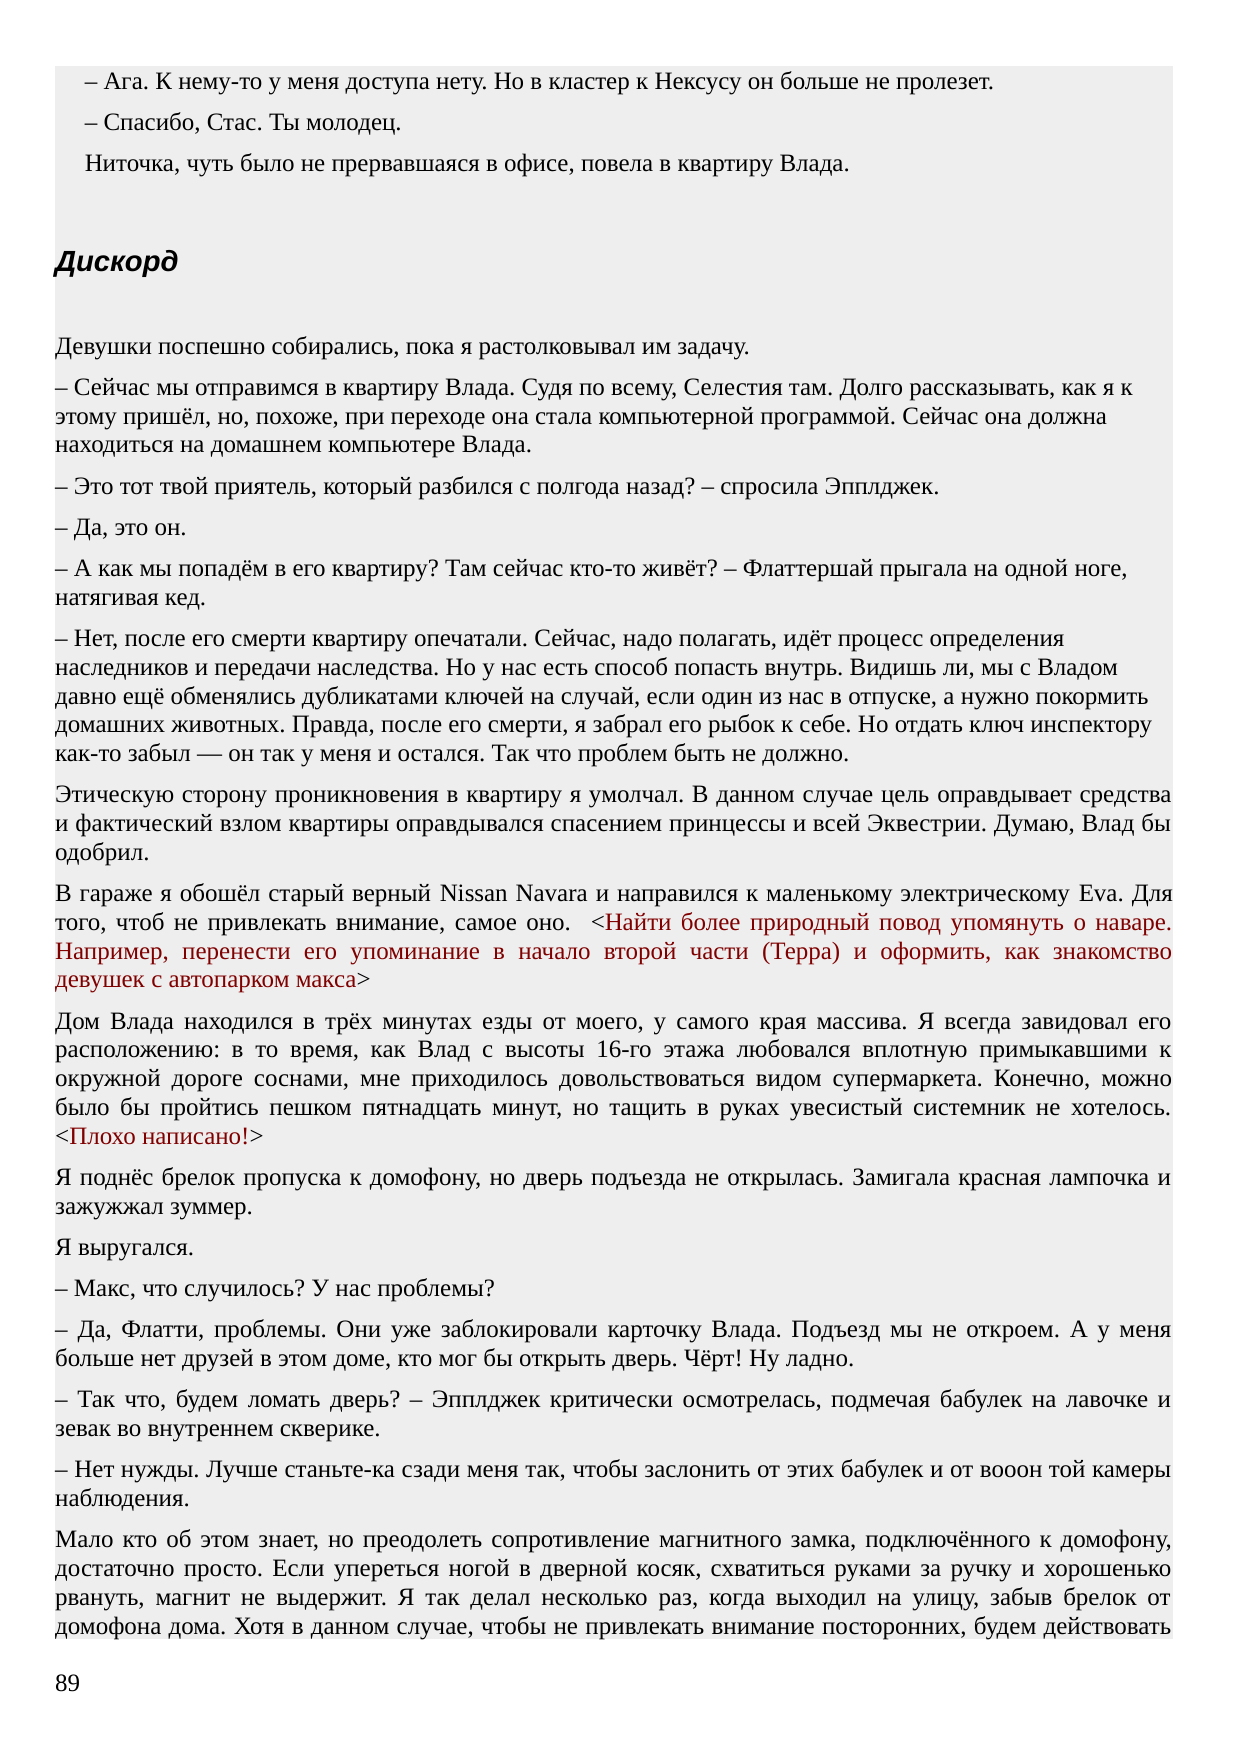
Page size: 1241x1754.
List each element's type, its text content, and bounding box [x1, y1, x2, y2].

text – Да, Флатти, проблемы. Они уже заблокировали карточку Влада. Подъезд мы не откроем. А у меня больше нет друзей в этом доме, кто мог бы открыть дверь. Чёрт! Ну ладно. [55, 1314, 1173, 1372]
text – Нет, после его смерти квартиру опечатали. Сейчас, надо полагать, идёт процесс определения наследников и передачи наследства. Но у нас есть способ попасть внутрь. Видишь ли, мы с Владом давно ещё обменялись дубликатами ключей на случай, если один из нас в отпуске, а нужно покормить домашних животных. Правда, после его смерти, я забрал его рыбок к себе. Но отдать ключ инспектору как-то забыл — он так у меня и остался. Так что проблем быть не должно. [55, 623, 1173, 767]
text – Сейчас мы отправимся в квартиру Влада. Судя по всему, Селестия там. Долго рассказывать, как я к этому пришёл, но, похоже, при переходе она стала компьютерной программой. Сейчас она должна находиться на домашнем компьютере Влада. [55, 372, 1173, 458]
text Я выругался. [55, 1232, 1173, 1261]
text Девушки поспешно собирались, пока я растолковывал им задачу. [55, 331, 1173, 359]
text – Так что, будем ломать дверь? – Эпплджек критически осмотрелась, подмечая бабулек на лавочке и зевак во внутреннем скверике. [55, 1384, 1173, 1442]
text – Нет нужды. Лучше станьте-ка сзади меня так, чтобы заслонить от этих бабулек и от вооон той камеры наблюдения. [55, 1454, 1173, 1512]
text – Да, это он. [55, 512, 1173, 541]
list Мало кто об этом знает, но преодолеть сопротивление магнитного замка, подключённого к домофону, достаточно просто. Если упереться ногой в дверной косяк, схватиться руками за ручку и хорошенько рвануть, магнит не выдержит. Я так делал несколько раз, когда выходил на улицу, забыв брелок от домофона дома. Хотя в данном случае, чтобы не привлекать внимание посторонних, будем действовать [55, 1524, 1173, 1639]
text Дом Влада находился в трёх минутах езды от моего, у самого края массива. Я всегда завидовал его расположению: в то время, как Влад с высоты 16-го этажа любовался вплотную примыкавшими к окружной дороге соснами, мне приходилось довольствоваться видом супермаркета. Конечно, можно было бы пройтись пешком пятнадцать минут, но тащить в руках увесистый системник не хотелось. <Плохо написано!> [55, 1006, 1173, 1149]
text Я поднёс брелок пропуска к домофону, но дверь подъезда не открылась. Замигала красная лампочка и зажужжал зуммер. [55, 1162, 1173, 1219]
text В гараже я обошёл старый верный Nissan Navara и направился к маленькому электрическому Eva. Для того, чтоб не привлекать внимание, самое оно. <Найти более природный повод упомянуть о наваре. Например, перенести его упоминание в начало второй части (Терра) и оформить, как знакомство девушек с автопарком макса> [55, 878, 1173, 993]
text Ниточка, чуть было не прервавшаяся в офисе, повела в квартиру Влада. [55, 148, 1173, 177]
text – Это тот твой приятель, который разбился с полгода назад? – спросила Эпплджек. [55, 471, 1173, 499]
text – Макс, что случилось? У нас проблемы? [55, 1273, 1173, 1302]
text Этическую сторону проникновения в квартиру я умолчал. В данном случае цель оправдывает средства и фактический взлом квартиры оправдывался спасением принцессы и всей Эквестрии. Думаю, Влад бы одобрил. [55, 779, 1173, 866]
subtitle Дискорд [55, 243, 1173, 277]
text – А как мы попадём в его квартиру? Там сейчас кто-то живёт? – Флаттершай прыгала на одной ноге, натягивая кед. [55, 553, 1173, 611]
text – Спасибо, Стас. Ты молодец. [55, 107, 1173, 136]
text – Ага. К нему-то у меня доступа нету. Но в кластер к Нексусу он больше не пролезет. [55, 66, 1173, 95]
